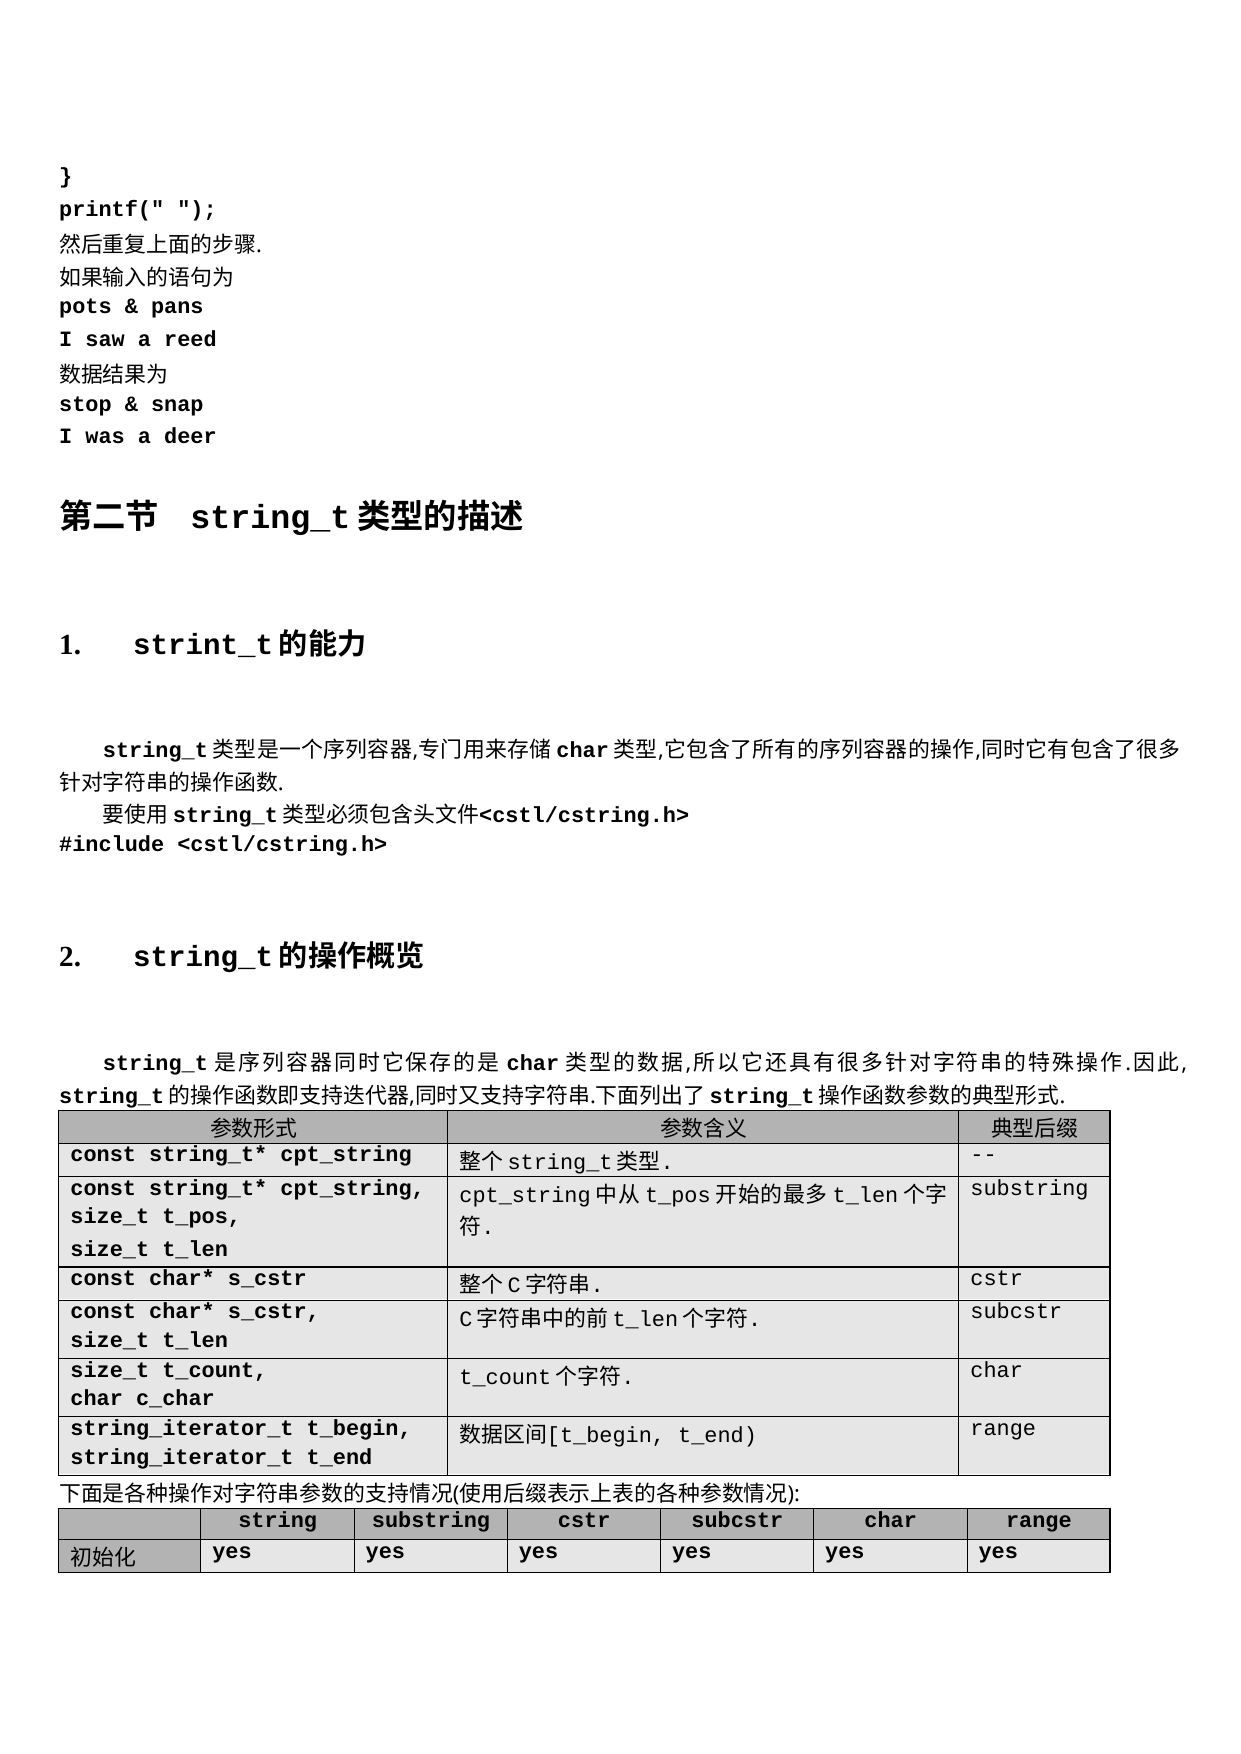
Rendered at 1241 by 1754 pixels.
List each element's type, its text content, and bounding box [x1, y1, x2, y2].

table_cell char [959, 1359, 1109, 1416]
table_cell t_count个字符. [448, 1359, 958, 1416]
text } [59, 162, 1181, 194]
table_cell const string_t* cpt_string, size_t t_pos, size_t t_len [59, 1177, 447, 1266]
table_header 典型后缀 [959, 1111, 1109, 1143]
table_cell 初始化 [59, 1540, 200, 1572]
table_header char [814, 1509, 967, 1539]
table_cell yes [201, 1540, 354, 1572]
table_cell yes [661, 1540, 813, 1572]
subtitle string_t类型的描述 [59, 481, 1181, 546]
table_cell yes [508, 1540, 660, 1572]
table_cell 整个C字符串. [448, 1268, 958, 1299]
text 如果输入的语句为 [59, 259, 1181, 292]
text string_t是序列容器同时它保存的是char类型的数据,所以它还具有很多针对字符串的特殊操作.因此,string_t的操作函数即支持迭代器,同时又支持字符串.下面列出了string_t操作函数参数的典型形式. [59, 1045, 1181, 1110]
text stop & snap [59, 389, 1181, 422]
text I was a deer [59, 422, 1181, 454]
table_cell string_iterator_t t_begin, string_iterator_t t_end [59, 1417, 447, 1474]
table_cell 数据区间[t_begin, t_end) [448, 1417, 958, 1474]
table_header [59, 1509, 200, 1539]
table_header subcstr [661, 1509, 813, 1539]
table_header cstr [508, 1509, 660, 1539]
table_cell yes [355, 1540, 507, 1572]
table_cell substring [959, 1177, 1109, 1266]
table_cell cpt_string中从t_pos开始的最多t_len个字符. [448, 1177, 958, 1266]
table_cell cstr [959, 1268, 1109, 1299]
text 数据结果为 [59, 357, 1181, 389]
table_cell range [959, 1417, 1109, 1474]
text 要使用string_t类型必须包含头文件<cstl/cstring.h> [59, 797, 1181, 830]
table_header substring [355, 1509, 507, 1539]
subtitle string_t的操作概览 [59, 922, 1181, 987]
table_cell yes [968, 1540, 1109, 1572]
table_header 参数含义 [448, 1111, 958, 1143]
table_cell const char* s_cstr, size_t t_len [59, 1301, 447, 1358]
text 然后重复上面的步骤. [59, 227, 1181, 259]
text pots & pans [59, 292, 1181, 324]
text I saw a reed [59, 324, 1181, 357]
table_cell const char* s_cstr [59, 1268, 447, 1299]
text #include <cstl/cstring.h> [59, 830, 1181, 862]
table_header 参数形式 [59, 1111, 447, 1143]
table_cell 整个string_t类型. [448, 1144, 958, 1176]
table_cell -- [959, 1144, 1109, 1176]
subtitle strint_t的能力 [59, 609, 1181, 674]
text string_t类型是一个序列容器,专门用来存储char类型,它包含了所有的序列容器的操作,同时它有包含了很多针对字符串的操作函数. [59, 732, 1181, 797]
text printf(" "); [59, 194, 1181, 227]
text 下面是各种操作对字符串参数的支持情况(使用后缀表示上表的各种参数情况): [59, 1476, 1181, 1508]
table_header range [968, 1509, 1109, 1539]
table_header string [201, 1509, 354, 1539]
table_cell yes [814, 1540, 967, 1572]
table_cell size_t t_count, char c_char [59, 1359, 447, 1416]
table_cell subcstr [959, 1301, 1109, 1358]
table_cell const string_t* cpt_string [59, 1144, 447, 1176]
table_cell C字符串中的前t_len个字符. [448, 1301, 958, 1358]
